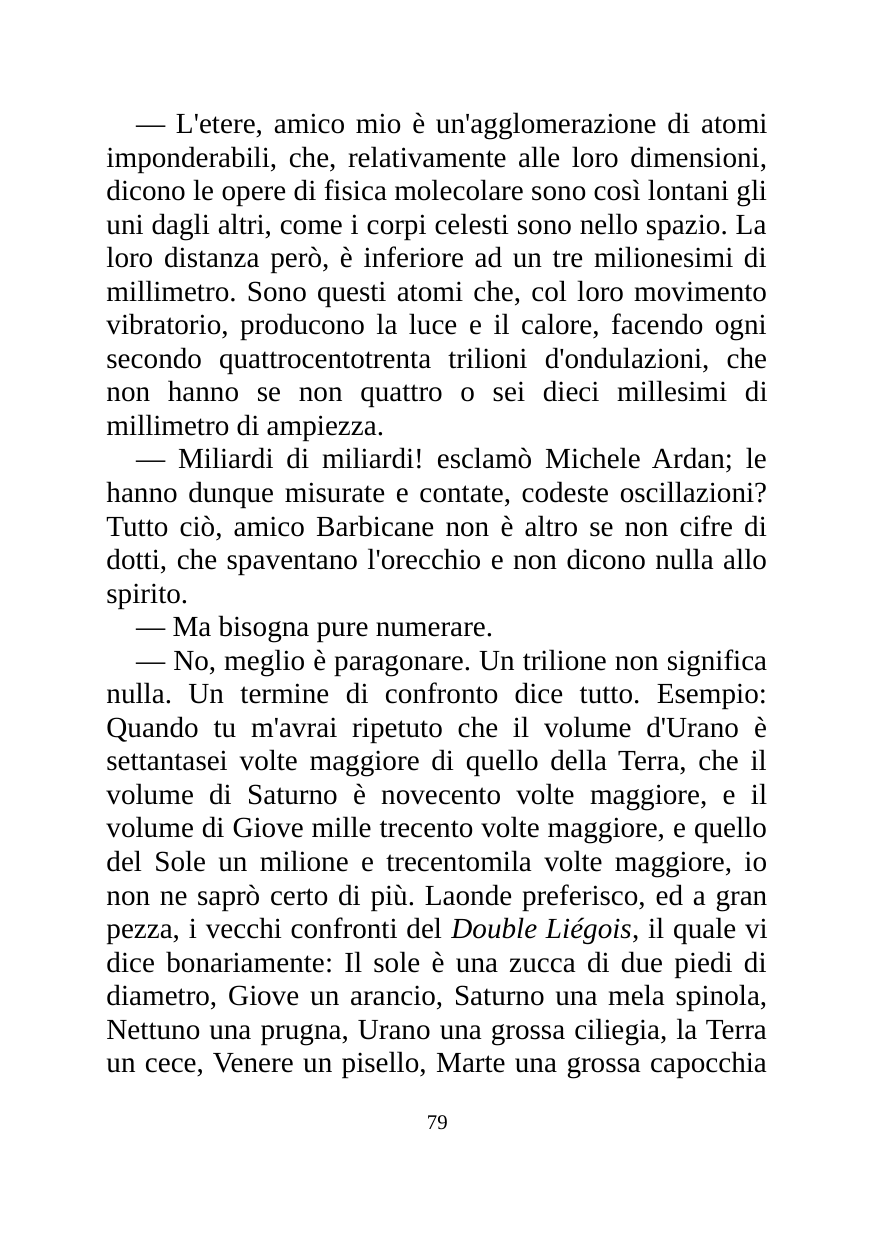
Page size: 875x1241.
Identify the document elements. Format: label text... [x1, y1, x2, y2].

text — Ma bisogna pure numerare. [106, 609, 768, 643]
text — Miliardi di miliardi! esclamò Michele Ardan; le hanno dunque misurate e contate, codeste oscillazioni? Tutto ciò, amico Barbicane non è altro se non cifre di dotti, che spaventano l'orecchio e non dicono nulla allo spirito. [106, 442, 768, 609]
text — No, meglio è paragonare. Un trilione non significa nulla. Un termine di confronto dice tutto. Esempio: Quando tu m'avrai ripetuto che il volume d'Urano è settantasei volte maggiore di quello della Terra, che il volume di Saturno è novecento volte maggiore, e il volume di Giove mille trecento volte maggiore, e quello del Sole un milione e trecentomila volte maggiore, io non ne saprò certo di più. Laonde preferisco, ed a gran pezza, i vecchi confronti del Double Liégois, il quale vi dice bonariamente: Il sole è una zucca di due piedi di diametro, Giove un arancio, Saturno una mela spinola, Nettuno una prugna, Urano una grossa ciliegia, la Terra un cece, Venere un pisello, Marte una grossa capocchia [106, 643, 768, 1079]
text — L'etere, amico mio è un'agglomerazione di atomi imponderabili, che, relativamente alle loro dimensioni, dicono le opere di fisica molecolare sono così lontani gli uni dagli altri, come i corpi celesti sono nello spazio. La loro distanza però, è inferiore ad un tre milionesimi di millimetro. Sono questi atomi che, col loro movimento vibratorio, producono la luce e il calore, facendo ogni secondo quattrocentotrenta trilioni d'ondulazioni, che non hanno se non quattro o sei dieci millesimi di millimetro di ampiezza. [106, 106, 768, 442]
